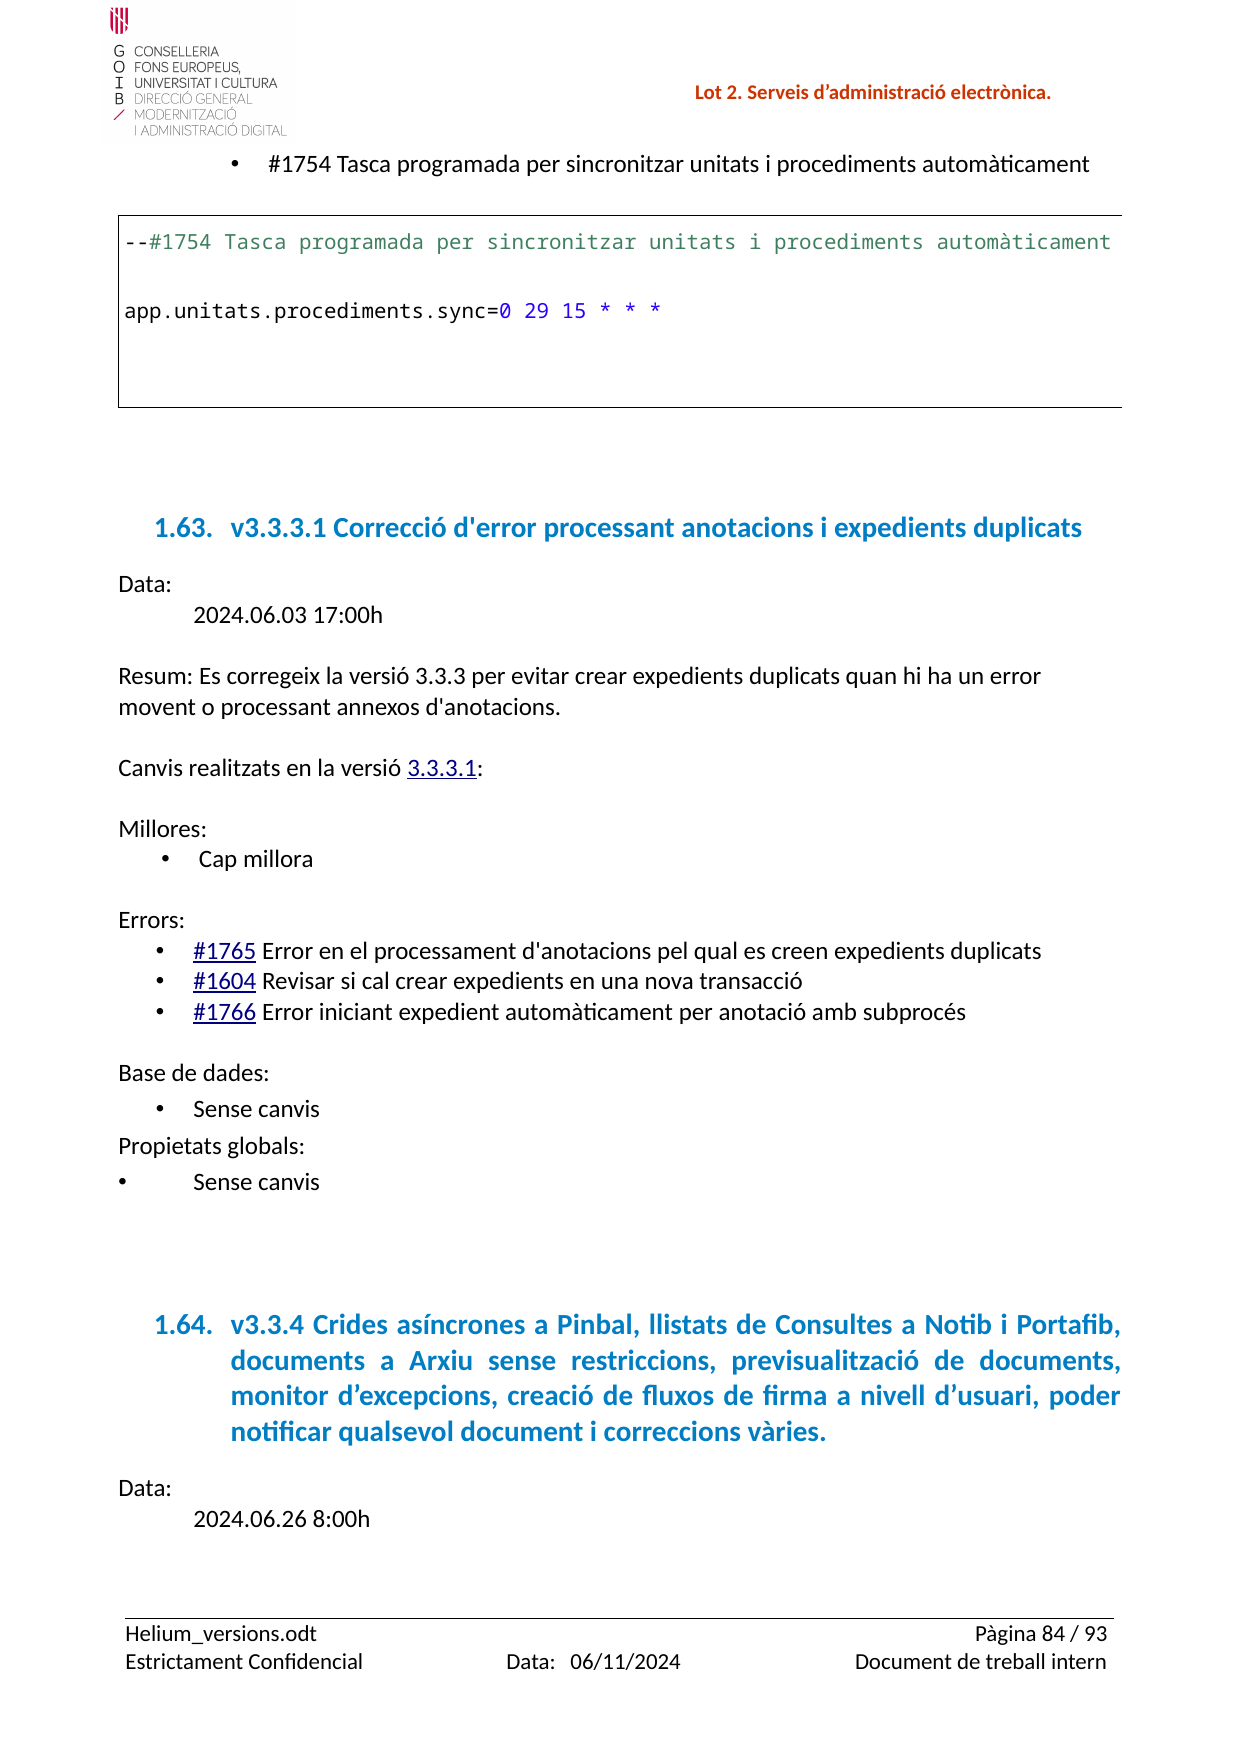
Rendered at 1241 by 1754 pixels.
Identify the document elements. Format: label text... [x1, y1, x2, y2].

list Cap millora [161, 843, 1122, 874]
text 2024.06.26 8:00h [118, 1503, 1122, 1533]
list Sense canvis [118, 1166, 1122, 1197]
table_header --#1754 Tasca programada per sincronitzar unitats i procediments automàticament app.unitats.procediments.sync=0 29 15 * * * [119, 216, 1122, 407]
text Propietats globals: [118, 1130, 1122, 1160]
text Canvis realitzats en la versió 3.3.3.1: [118, 752, 1122, 782]
list #1754 Tasca programada per sincronitzar unitats i procediments automàticament [231, 148, 1122, 178]
text Millores: [118, 813, 1122, 843]
subtitle v3.3.3.1 Correcció d'error processant anotacions i expedients duplicats [153, 509, 1122, 545]
list #1604 Revisar si cal crear expedients en una nova transacció [156, 965, 1122, 996]
picture [100, 0, 297, 144]
list #1765 Error en el processament d'anotacions pel qual es creen expedients duplicats [156, 935, 1122, 965]
text Errors: [118, 904, 1122, 935]
text Data: [118, 1472, 1122, 1503]
list #1766 Error iniciant expedient automàticament per anotació amb subprocés [156, 996, 1122, 1026]
text Data: [118, 569, 1122, 599]
list Sense canvis [156, 1093, 1122, 1124]
subtitle v3.3.4 Crides asíncrones a Pinbal, llistats de Consultes a Notib i Portafib, documents a Arxiu sense restriccions, previsualització de documents, monitor d’excepcions, creació de fluxos de firma a nivell d’usuari, poder notificar qualsevol document i correccions vàries. [153, 1306, 1122, 1449]
text 2024.06.03 17:00h [118, 599, 1122, 630]
text Base de dades: [118, 1057, 1122, 1087]
text Resum: Es corregeix la versió 3.3.3 per evitar crear expedients duplicats quan hi ha un error movent o processant annexos d'anotacions. [118, 660, 1122, 721]
